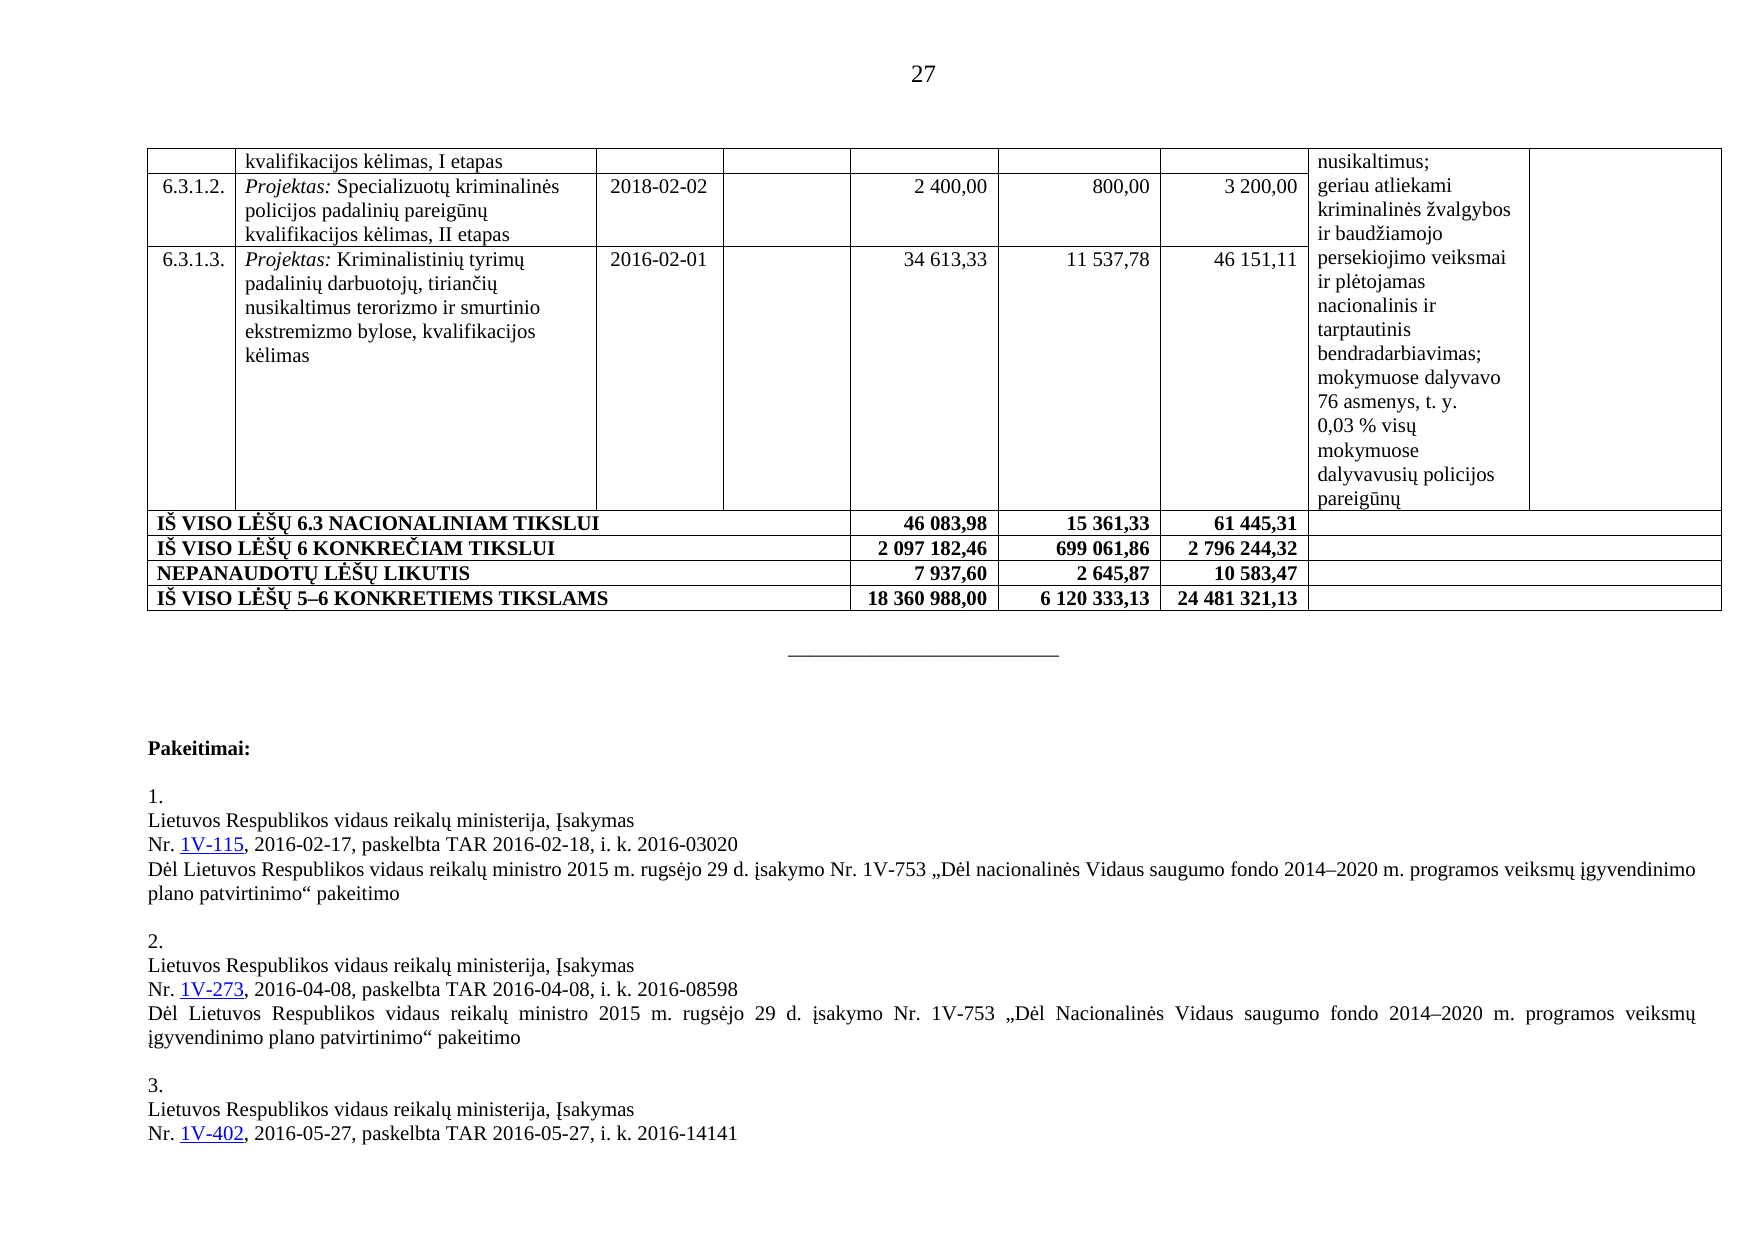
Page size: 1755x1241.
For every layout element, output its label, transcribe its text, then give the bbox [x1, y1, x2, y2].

text Pakeitimai: [148, 736, 1699, 760]
table_cell 7 937,60 [851, 561, 998, 585]
text 2. [148, 929, 1699, 953]
table_cell 10 583,47 [1161, 561, 1308, 585]
table_cell [1309, 536, 1721, 560]
table_cell 2016-02-01 [597, 247, 723, 510]
table_cell Projektas: Kriminalistinių tyrimų padalinių darbuotojų, tiriančių nusikaltimus terorizmo ir smurtinio ekstremizmo bylose, kvalifikacijos kėlimas [236, 247, 596, 510]
table_cell 2 097 182,46 [851, 536, 998, 560]
table_cell [724, 149, 850, 173]
text 1. [148, 784, 1699, 808]
text 3. [148, 1073, 1699, 1097]
table_cell 2 796 244,32 [1161, 536, 1308, 560]
table_cell IŠ VISO LĖŠŲ 5–6 KONKRETIEMS TIKSLAMS [148, 586, 850, 610]
table_cell 6.3.1.3. [148, 247, 235, 510]
table_cell kvalifikacijos kėlimas, I etapas [236, 149, 596, 173]
table_cell IŠ VISO LĖŠŲ 6 KONKREČIAM TIKSLUI [148, 536, 850, 560]
table_cell [1161, 149, 1308, 173]
text Dėl Lietuvos Respublikos vidaus reikalų ministro 2015 m. rugsėjo 29 d. įsakymo Nr. 1V-753 „Dėl nacionalinės Vidaus saugumo fondo 2014–2020 m. programos veiksmų įgyvendinimo plano patvirtinimo“ pakeitimo [148, 856, 1699, 904]
table_cell 11 537,78 [999, 247, 1160, 510]
table_cell [724, 247, 850, 510]
table_cell 15 361,33 [999, 511, 1160, 535]
table_cell nusikaltimus; geriau atliekami kriminalinės žvalgybos ir baudžiamojo persekiojimo veiksmai ir plėtojamas nacionalinis ir tarptautinis bendradarbiavimas; mokymuose dalyvavo 76 asmenys, t. y. 0,03 % visų mokymuose dalyvavusių policijos pareigūnų [1309, 149, 1529, 510]
table_cell 18 360 988,00 [851, 586, 998, 610]
table_cell 6.3.1.2. [148, 174, 235, 246]
table_cell NEPANAUDOTŲ LĖŠŲ LIKUTIS [148, 561, 850, 585]
text Nr. 1V-273, 2016-04-08, paskelbta TAR 2016-04-08, i. k. 2016-08598 [148, 977, 1699, 1001]
text Nr. 1V-402, 2016-05-27, paskelbta TAR 2016-05-27, i. k. 2016-14141 [148, 1121, 1699, 1145]
table_cell 24 481 321,13 [1161, 586, 1308, 610]
table_cell 6 120 333,13 [999, 586, 1160, 610]
table_cell [1309, 561, 1721, 585]
table_cell 699 061,86 [999, 536, 1160, 560]
table_cell 3 200,00 [1161, 174, 1308, 246]
table_cell Projektas: Specializuotų kriminalinės policijos padalinių pareigūnų kvalifikacijos kėlimas, II etapas [236, 174, 596, 246]
table_cell 34 613,33 [851, 247, 998, 510]
table_cell 46 151,11 [1161, 247, 1308, 510]
table_cell [148, 149, 235, 173]
table_cell [597, 149, 723, 173]
text Lietuvos Respublikos vidaus reikalų ministerija, Įsakymas [148, 808, 1699, 832]
text __________________________ [148, 635, 1699, 659]
table_cell 46 083,98 [851, 511, 998, 535]
text Lietuvos Respublikos vidaus reikalų ministerija, Įsakymas [148, 1097, 1699, 1121]
table_cell [1309, 586, 1721, 610]
table_cell [1530, 149, 1721, 510]
text Dėl Lietuvos Respublikos vidaus reikalų ministro 2015 m. rugsėjo 29 d. įsakymo Nr. 1V-753 „Dėl Nacionalinės Vidaus saugumo fondo 2014–2020 m. programos veiksmų įgyvendinimo plano patvirtinimo“ pakeitimo [148, 1001, 1699, 1049]
text Lietuvos Respublikos vidaus reikalų ministerija, Įsakymas [148, 953, 1699, 977]
text Nr. 1V-115, 2016-02-17, paskelbta TAR 2016-02-18, i. k. 2016-03020 [148, 832, 1699, 856]
table_cell 2018-02-02 [597, 174, 723, 246]
table_cell [999, 149, 1160, 173]
table_cell 2 645,87 [999, 561, 1160, 585]
table_cell 2 400,00 [851, 174, 998, 246]
table_cell 61 445,31 [1161, 511, 1308, 535]
table_cell 800,00 [999, 174, 1160, 246]
table_cell [724, 174, 850, 246]
table_cell [851, 149, 998, 173]
table_cell [1309, 511, 1721, 535]
table_cell IŠ VISO LĖŠŲ 6.3 NACIONALINIAM TIKSLUI [148, 511, 850, 535]
